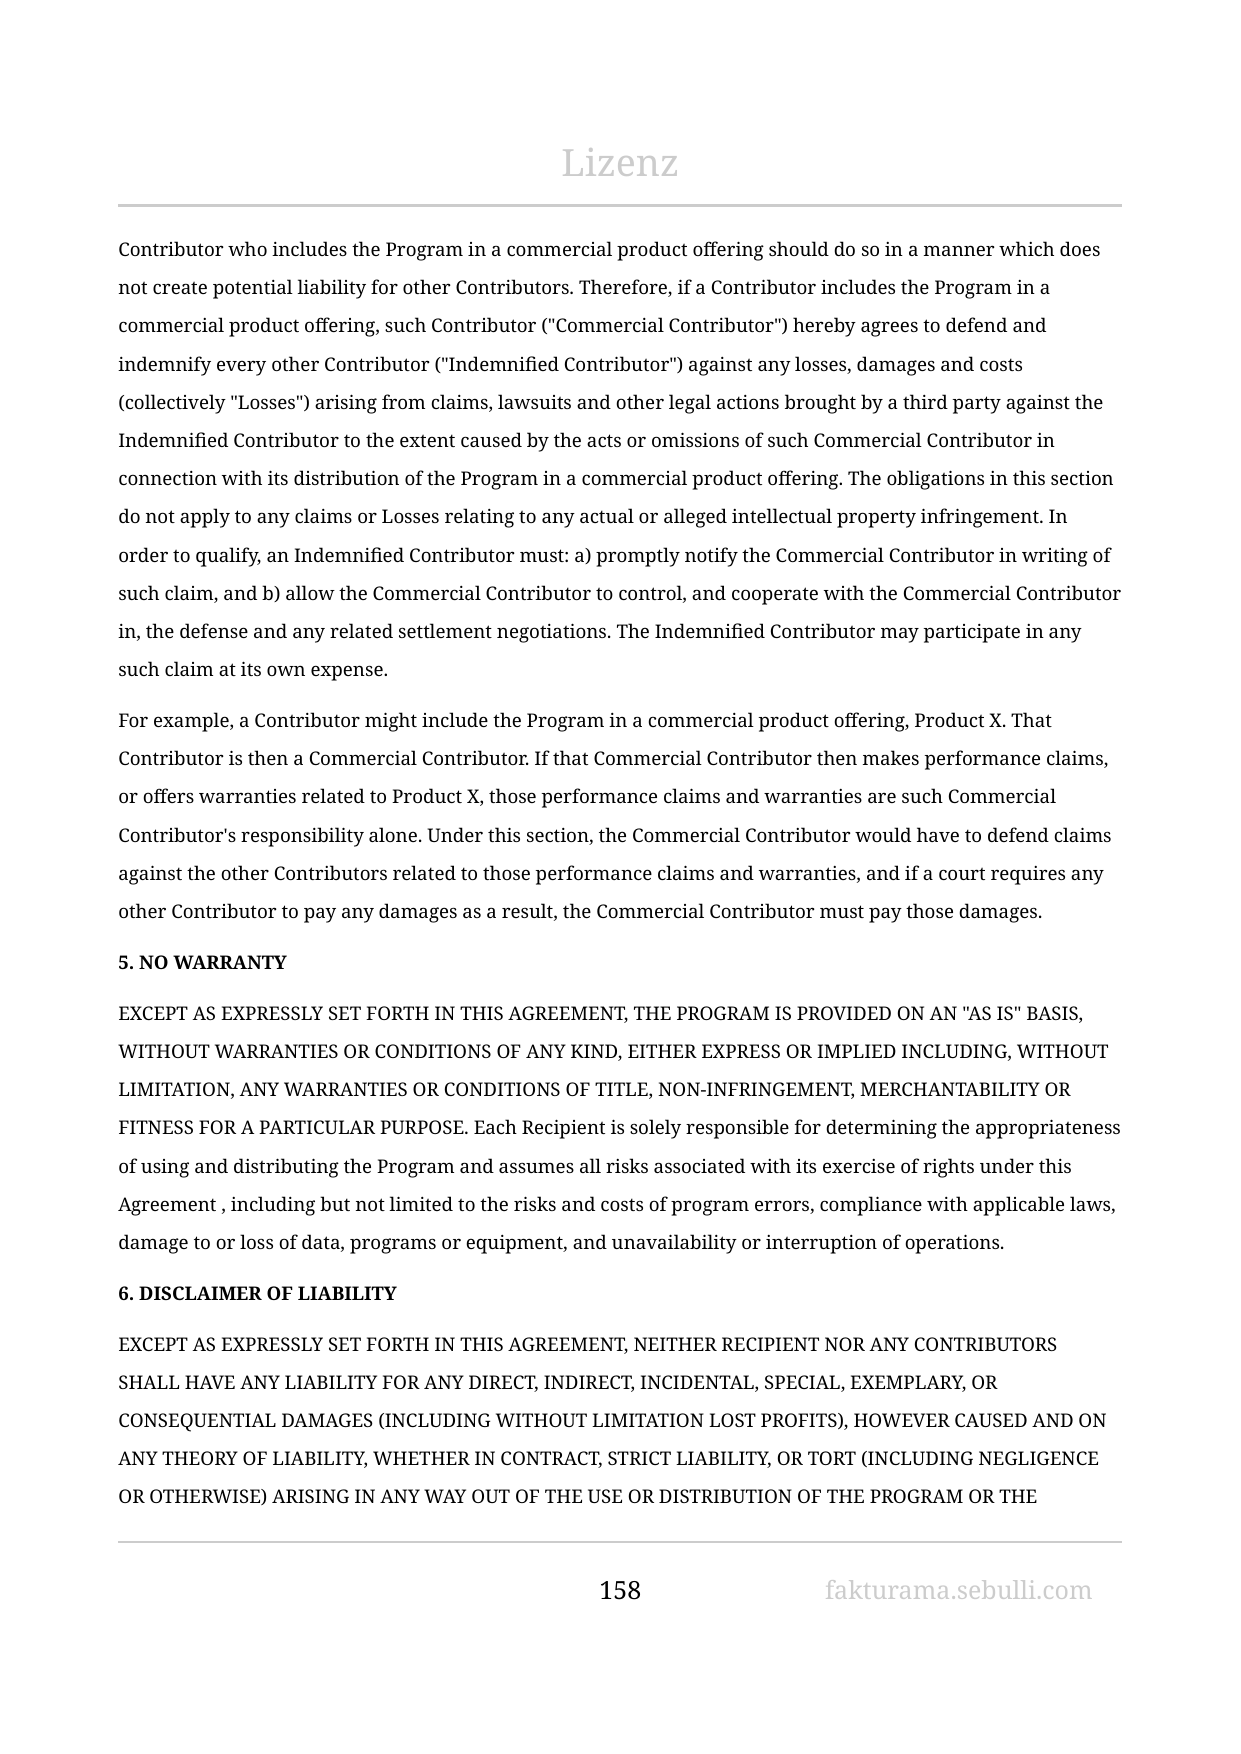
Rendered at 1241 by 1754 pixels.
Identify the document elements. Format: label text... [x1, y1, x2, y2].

text For example, a Contributor might include the Program in a commercial product offering, Product X. That Contributor is then a Commercial Contributor. If that Commercial Contributor then makes performance claims, or offers warranties related to Product X, those performance claims and warranties are such Commercial Contributor's responsibility alone. Under this section, the Commercial Contributor would have to defend claims against the other Contributors related to those performance claims and warranties, and if a court requires any other Contributor to pay any damages as a result, the Commercial Contributor must pay those damages. [118, 707, 1122, 924]
text 5. NO WARRANTY [118, 949, 1122, 975]
text EXCEPT AS EXPRESSLY SET FORTH IN THIS AGREEMENT, NEITHER RECIPIENT NOR ANY CONTRIBUTORS SHALL HAVE ANY LIABILITY FOR ANY DIRECT, INDIRECT, INCIDENTAL, SPECIAL, EXEMPLARY, OR CONSEQUENTIAL DAMAGES (INCLUDING WITHOUT LIMITATION LOST PROFITS), HOWEVER CAUSED AND ON ANY THEORY OF LIABILITY, WHETHER IN CONTRACT, STRICT LIABILITY, OR TORT (INCLUDING NEGLIGENCE OR OTHERWISE) ARISING IN ANY WAY OUT OF THE USE OR DISTRIBUTION OF THE PROGRAM OR THE [118, 1331, 1122, 1509]
text 6. DISCLAIMER OF LIABILITY [118, 1280, 1122, 1306]
text EXCEPT AS EXPRESSLY SET FORTH IN THIS AGREEMENT, THE PROGRAM IS PROVIDED ON AN "AS IS" BASIS, WITHOUT WARRANTIES OR CONDITIONS OF ANY KIND, EITHER EXPRESS OR IMPLIED INCLUDING, WITHOUT LIMITATION, ANY WARRANTIES OR CONDITIONS OF TITLE, NON-INFRINGEMENT, MERCHANTABILITY OR FITNESS FOR A PARTICULAR PURPOSE. Each Recipient is solely responsible for determining the appropriateness of using and distributing the Program and assumes all risks associated with its exercise of rights under this Agreement , including but not limited to the risks and costs of program errors, compliance with applicable laws, damage to or loss of data, programs or equipment, and unavailability or interruption of operations. [118, 1000, 1122, 1255]
text Contributor who includes the Program in a commercial product offering should do so in a manner which does not create potential liability for other Contributors. Therefore, if a Contributor includes the Program in a commercial product offering, such Contributor ("Commercial Contributor") hereby agrees to defend and indemnify every other Contributor ("Indemnified Contributor") against any losses, damages and costs (collectively "Losses") arising from claims, lawsuits and other legal actions brought by a third party against the Indemnified Contributor to the extent caused by the acts or omissions of such Commercial Contributor in connection with its distribution of the Program in a commercial product offering. The obligations in this section do not apply to any claims or Losses relating to any actual or alleged intellectual property infringement. In order to qualify, an Indemnified Contributor must: a) promptly notify the Commercial Contributor in writing of such claim, and b) allow the Commercial Contributor to control, and cooperate with the Commercial Contributor in, the defense and any related settlement negotiations. The Indemnified Contributor may participate in any such claim at its own expense. [118, 236, 1122, 682]
